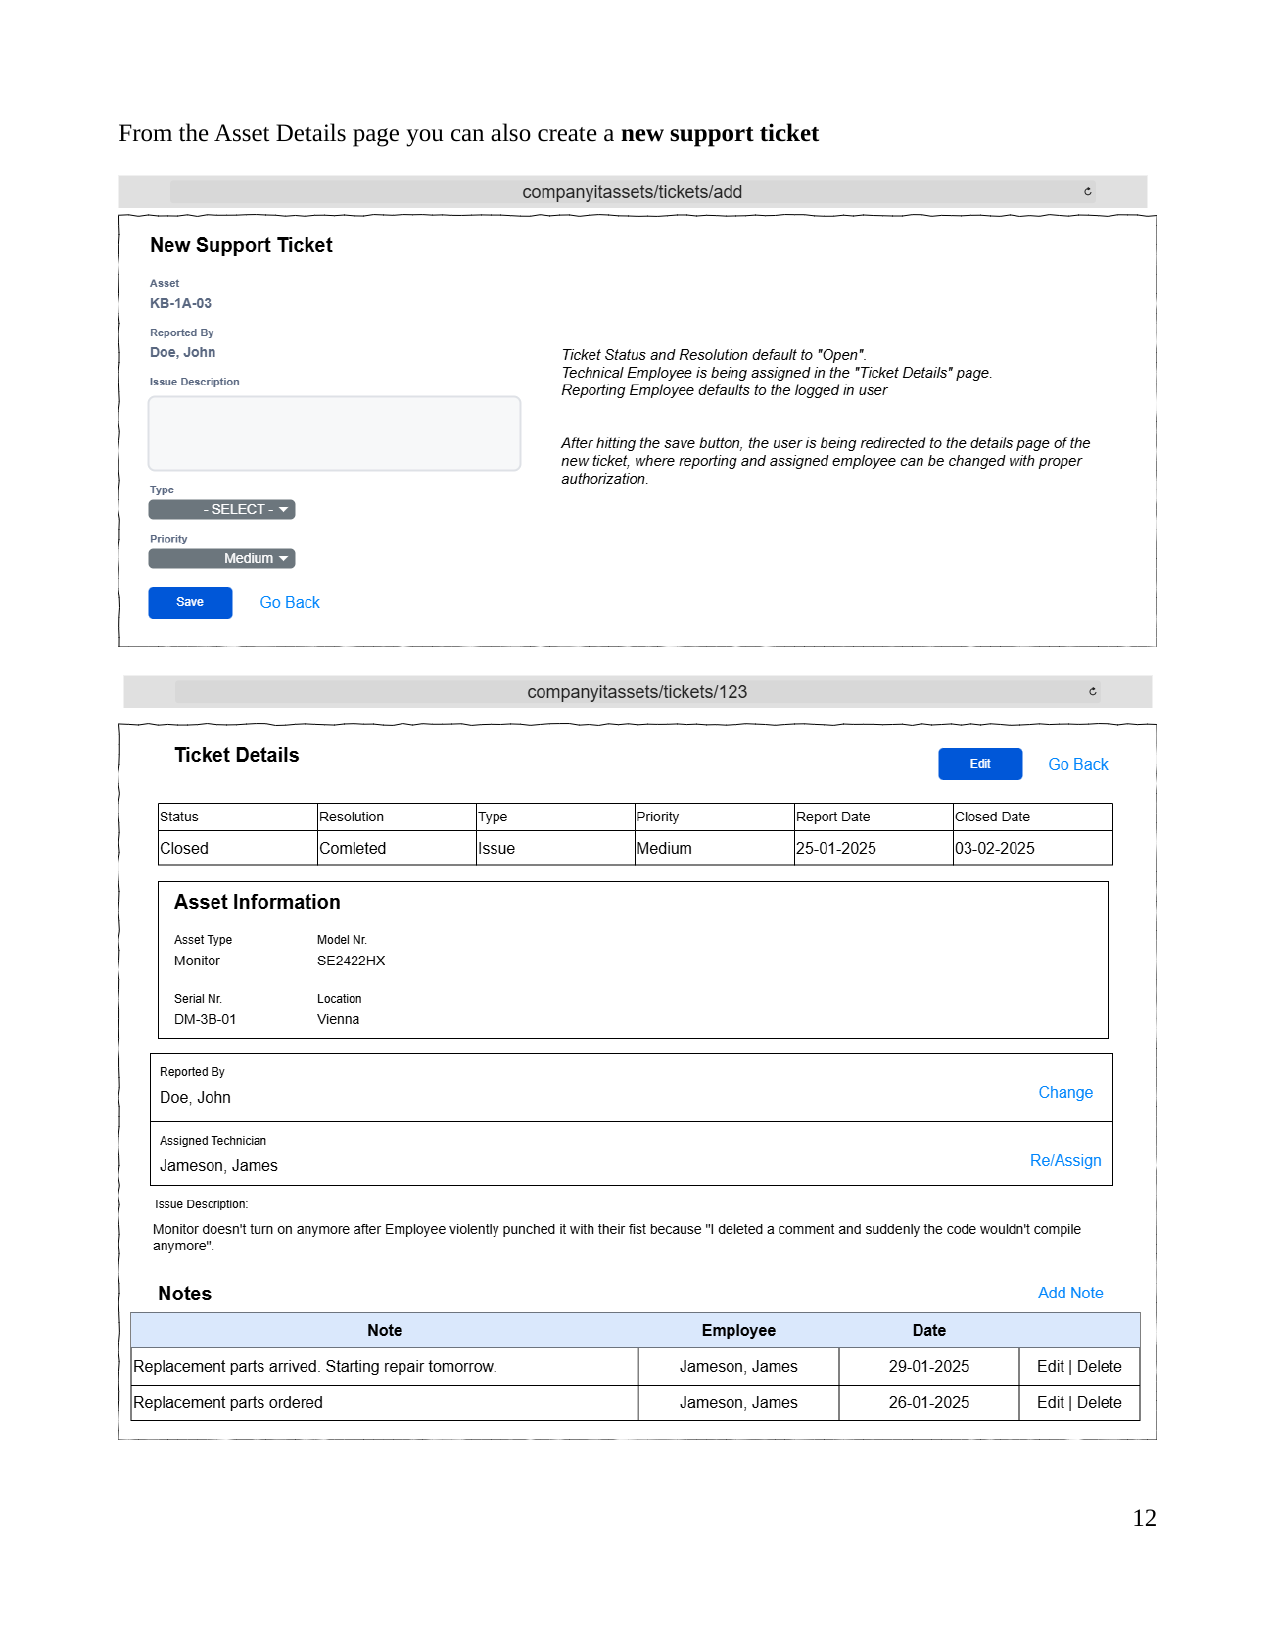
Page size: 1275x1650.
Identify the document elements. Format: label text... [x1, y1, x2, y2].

picture [118, 175, 1157, 647]
text From the Asset Details page you can also create a new support ticket [118, 118, 1157, 147]
picture [118, 675, 1157, 1440]
